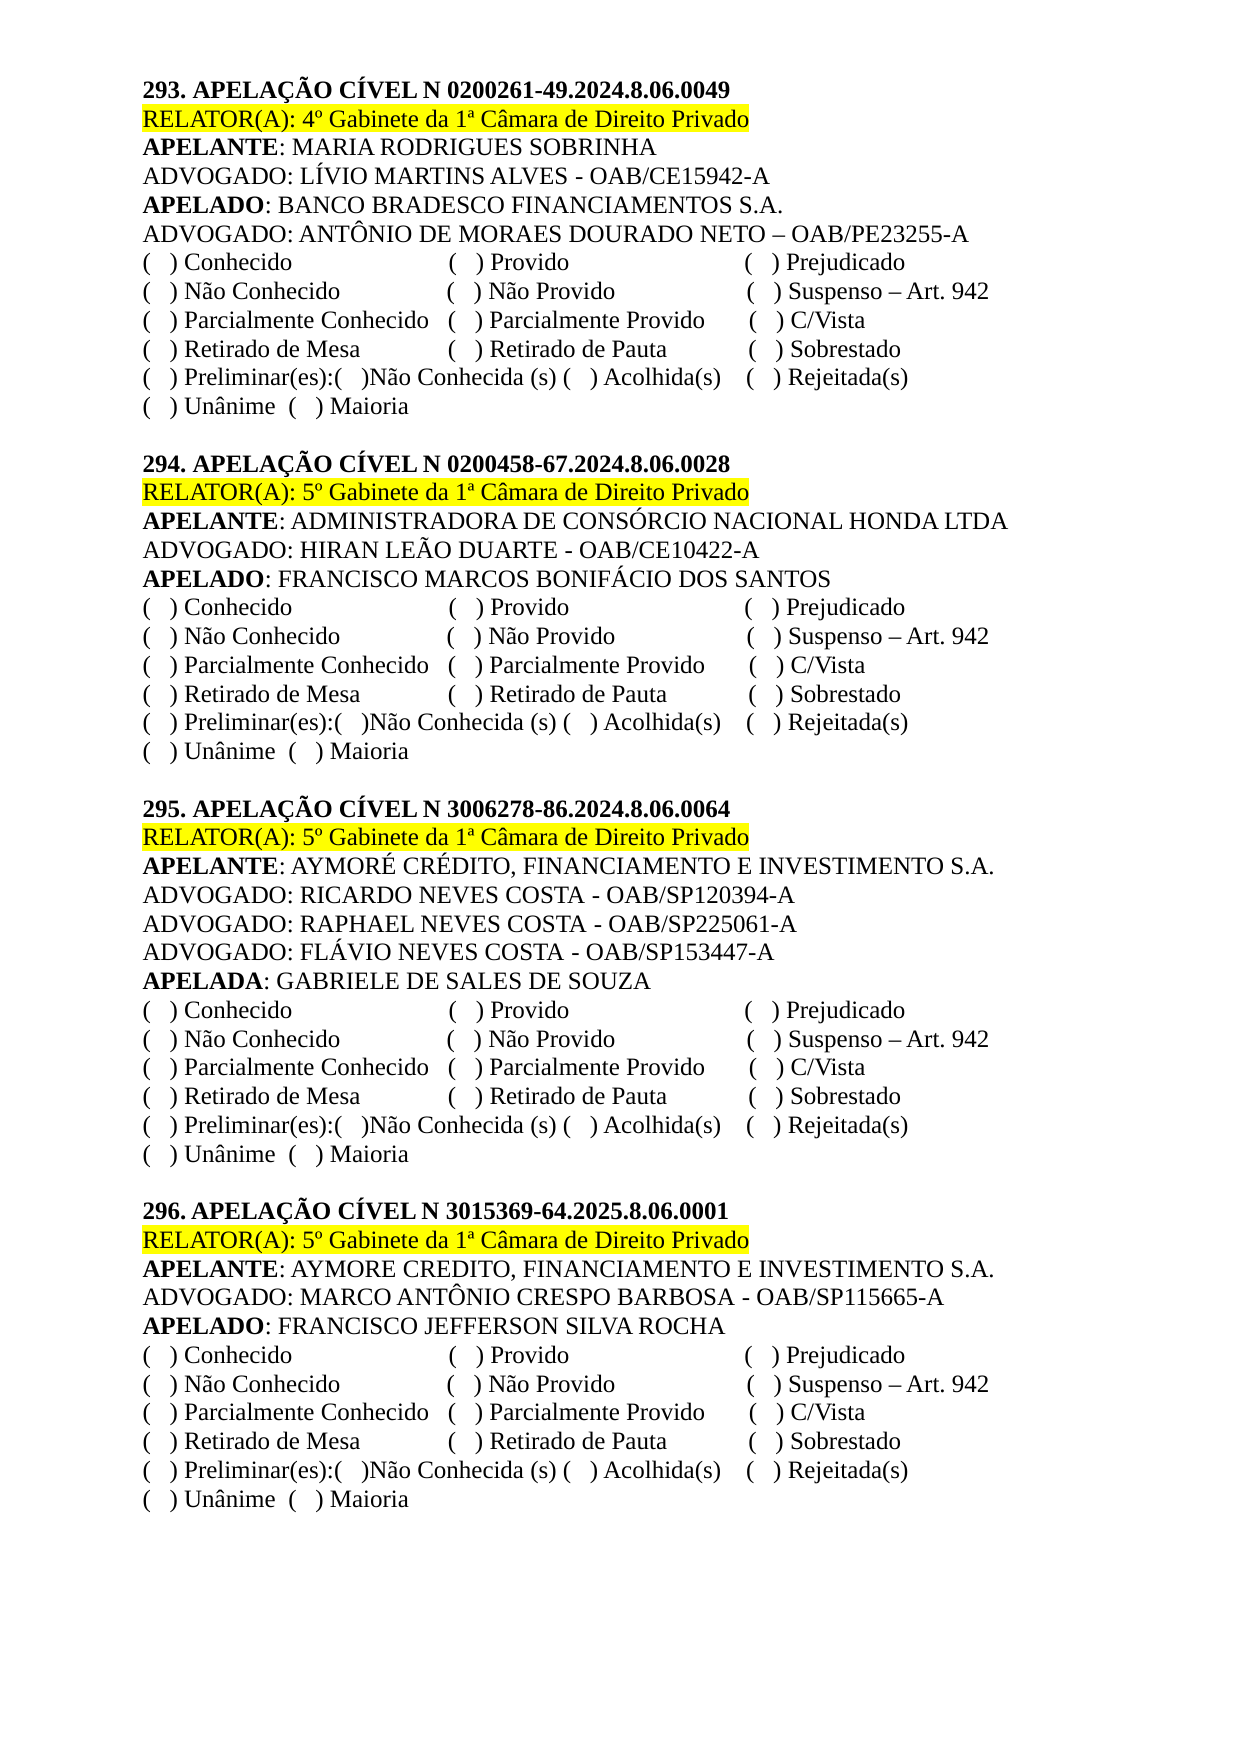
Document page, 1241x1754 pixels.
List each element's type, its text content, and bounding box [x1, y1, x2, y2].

text ( ) Retirado de Mesa ( ) Retirado de Pauta ( ) Sobrestado [142, 1426, 1158, 1455]
text ( ) Unânime ( ) Maioria [142, 736, 1141, 765]
text ( ) Unânime ( ) Maioria [142, 1139, 1141, 1167]
text ( ) Retirado de Mesa ( ) Retirado de Pauta ( ) Sobrestado [142, 1081, 1158, 1110]
text 296. APELAÇÃO CÍVEL N 3015369-64.2025.8.06.0001 RELATOR(A): 5º Gabinete da 1ª Câmara de Direito Privado APELANTE: AYMORE CREDITO, FINANCIAMENTO E INVESTIMENTO S.A. ADVOGADO: MARCO ANTÔNIO CRESPO BARBOSA - OAB/SP115665-A APELADO: FRANCISCO JEFFERSON SILVA ROCHA [142, 1196, 1141, 1340]
text ( ) Preliminar(es):( )Não Conhecida (s) ( ) Acolhida(s) ( ) Rejeitada(s) [142, 707, 1158, 736]
text ( ) Parcialmente Conhecido ( ) Parcialmente Provido ( ) C/Vista [142, 1397, 1158, 1426]
text ( ) Conhecido ( ) Provido ( ) Prejudicado [142, 592, 1141, 621]
text ( ) Parcialmente Conhecido ( ) Parcialmente Provido ( ) C/Vista [142, 305, 1158, 334]
text 294. APELAÇÃO CÍVEL N 0200458-67.2024.8.06.0028 RELATOR(A): 5º Gabinete da 1ª Câmara de Direito Privado APELANTE: ADMINISTRADORA DE CONSÓRCIO NACIONAL HONDA LTDA ADVOGADO: HIRAN LEÃO DUARTE - OAB/CE10422-A APELADO: FRANCISCO MARCOS BONIFÁCIO DOS SANTOS [142, 449, 1141, 592]
text 293. APELAÇÃO CÍVEL N 0200261-49.2024.8.06.0049 RELATOR(A): 4º Gabinete da 1ª Câmara de Direito Privado APELANTE: MARIA RODRIGUES SOBRINHA ADVOGADO: LÍVIO MARTINS ALVES - OAB/CE15942-A APELADO: BANCO BRADESCO FINANCIAMENTOS S.A. ADVOGADO: ANTÔNIO DE MORAES DOURADO NETO – OAB/PE23255-A [142, 75, 1141, 247]
text ( ) Retirado de Mesa ( ) Retirado de Pauta ( ) Sobrestado [142, 334, 1158, 362]
text ( ) Unânime ( ) Maioria [142, 391, 1141, 420]
text ( ) Não Conhecido ( ) Não Provido ( ) Suspenso – Art. 942 [142, 1369, 1158, 1397]
text ( ) Não Conhecido ( ) Não Provido ( ) Suspenso – Art. 942 [142, 1024, 1158, 1052]
text ( ) Não Conhecido ( ) Não Provido ( ) Suspenso – Art. 942 [142, 621, 1158, 650]
text ( ) Parcialmente Conhecido ( ) Parcialmente Provido ( ) C/Vista [142, 650, 1158, 679]
text ( ) Conhecido ( ) Provido ( ) Prejudicado [142, 995, 1141, 1024]
text ( ) Parcialmente Conhecido ( ) Parcialmente Provido ( ) C/Vista [142, 1052, 1158, 1081]
text ( ) Preliminar(es):( )Não Conhecida (s) ( ) Acolhida(s) ( ) Rejeitada(s) [142, 1455, 1158, 1484]
text ( ) Não Conhecido ( ) Não Provido ( ) Suspenso – Art. 942 [142, 276, 1158, 305]
text 295. APELAÇÃO CÍVEL N 3006278-86.2024.8.06.0064 RELATOR(A): 5º Gabinete da 1ª Câmara de Direito Privado APELANTE: AYMORÉ CRÉDITO, FINANCIAMENTO E INVESTIMENTO S.A. ADVOGADO: RICARDO NEVES COSTA - OAB/SP120394-A ADVOGADO: RAPHAEL NEVES COSTA - OAB/SP225061-A ADVOGADO: FLÁVIO NEVES COSTA - OAB/SP153447-A APELADA: GABRIELE DE SALES DE SOUZA [142, 794, 1141, 995]
text ( ) Conhecido ( ) Provido ( ) Prejudicado [142, 1340, 1141, 1369]
text ( ) Unânime ( ) Maioria [142, 1484, 1141, 1512]
text ( ) Retirado de Mesa ( ) Retirado de Pauta ( ) Sobrestado [142, 679, 1158, 707]
text ( ) Preliminar(es):( )Não Conhecida (s) ( ) Acolhida(s) ( ) Rejeitada(s) [142, 1110, 1158, 1139]
text ( ) Conhecido ( ) Provido ( ) Prejudicado [142, 247, 1141, 276]
text ( ) Preliminar(es):( )Não Conhecida (s) ( ) Acolhida(s) ( ) Rejeitada(s) [142, 362, 1158, 391]
